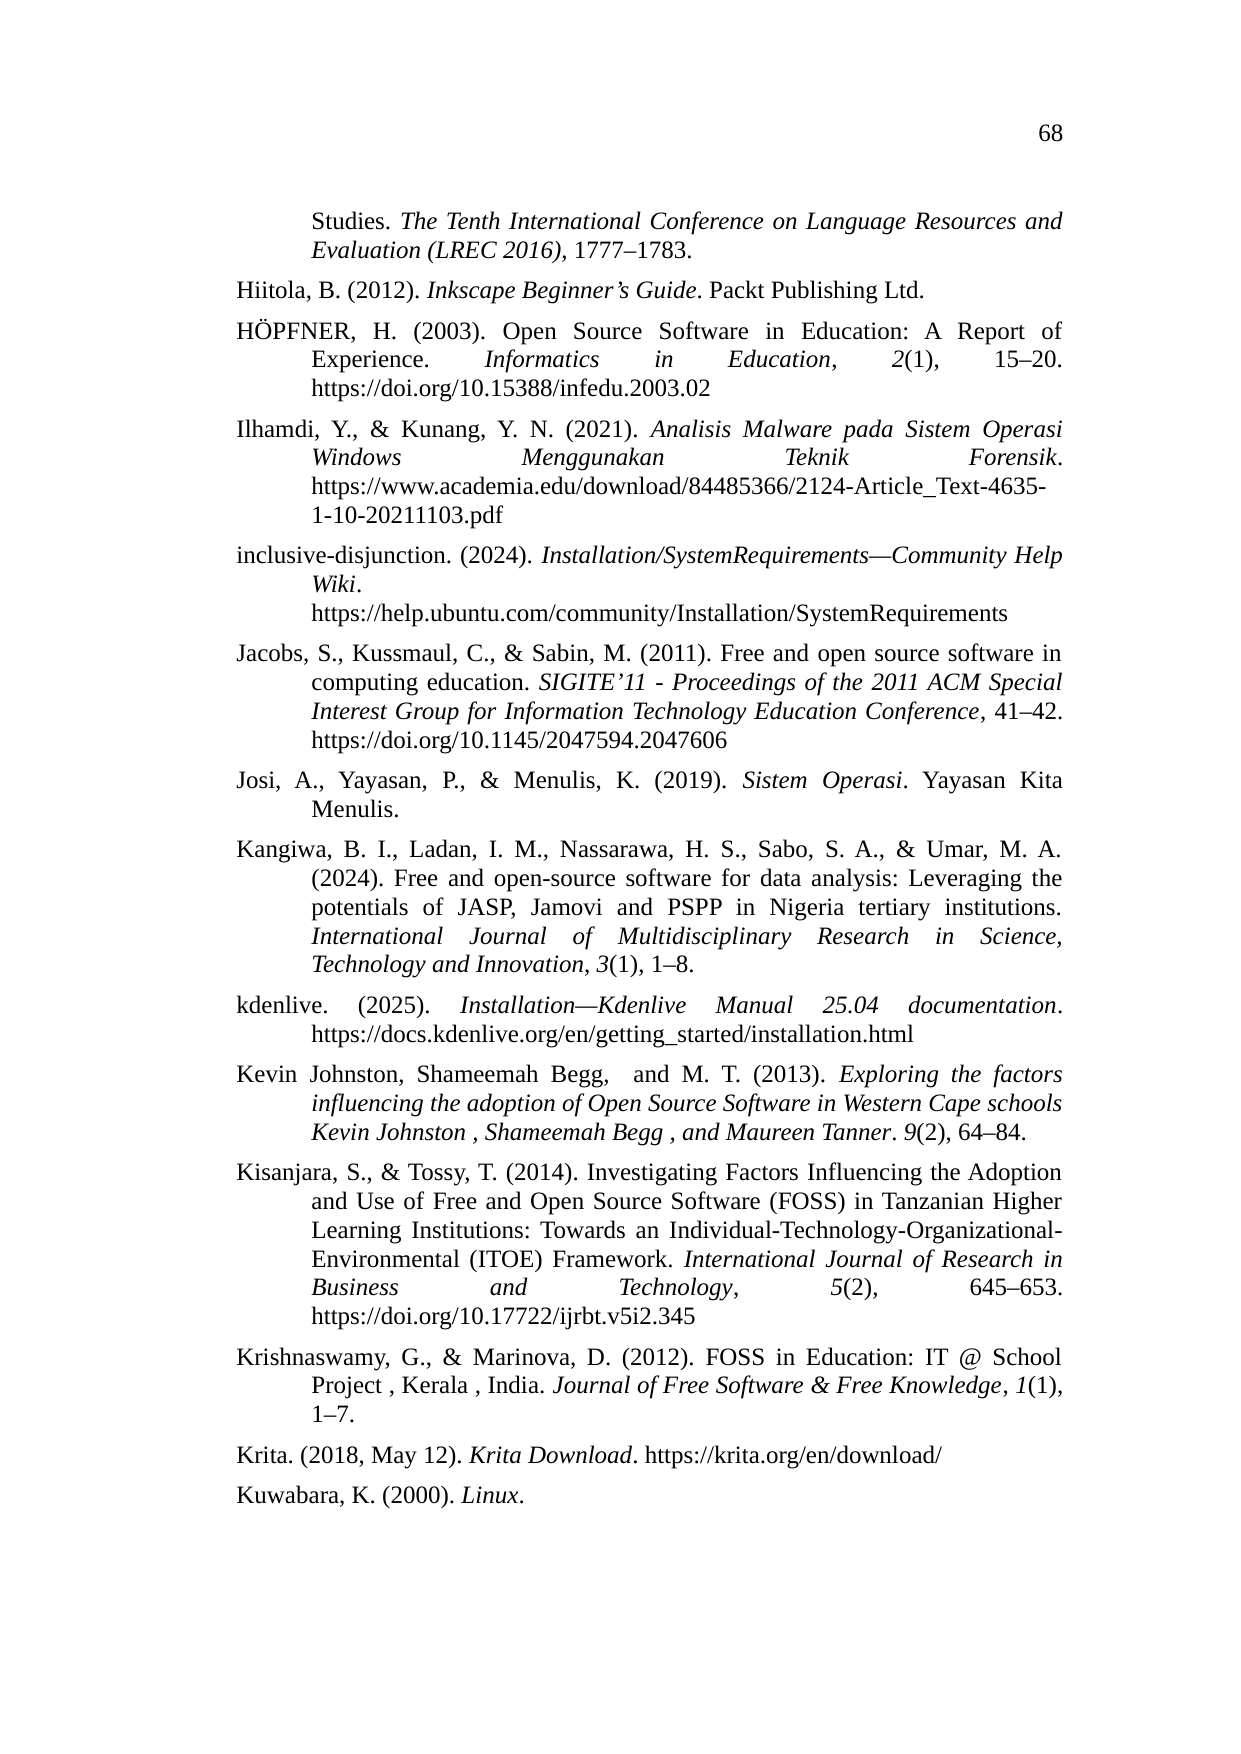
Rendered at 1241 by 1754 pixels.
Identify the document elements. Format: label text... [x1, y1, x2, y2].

text inclusive-disjunction. (2024). Installation/SystemRequirements—Community Help Wiki. https://help.ubuntu.com/community/Installation/SystemRequirements [236, 541, 1063, 627]
text Kangiwa, B. I., Ladan, I. M., Nassarawa, H. S., Sabo, S. A., & Umar, M. A. (2024). Free and open-source software for data analysis: Leveraging the potentials of JASP, Jamovi and PSPP in Nigeria tertiary institutions. International Journal of Multidisciplinary Research in Science, Technology and Innovation, 3(1), 1–8. [236, 834, 1063, 978]
text Kevin Johnston, Shameemah Begg, and M. T. (2013). Exploring the factors influencing the adoption of Open Source Software in Western Cape schools Kevin Johnston , Shameemah Begg , and Maureen Tanner. 9(2), 64–84. [236, 1059, 1063, 1146]
text Krishnaswamy, G., & Marinova, D. (2012). FOSS in Education: IT @ School Project , Kerala , India. Journal of Free Software & Free Knowledge, 1(1), 1–7. [236, 1342, 1063, 1428]
text Krita. (2018, May 12). Krita Download. https://krita.org/en/download/ [236, 1440, 1063, 1468]
text Studies. The Tenth International Conference on Language Resources and Evaluation (LREC 2016), 1777–1783. [236, 206, 1063, 263]
text Kisanjara, S., & Tossy, T. (2014). Investigating Factors Influencing the Adoption and Use of Free and Open Source Software (FOSS) in Tanzanian Higher Learning Institutions: Towards an Individual-Technology-Organizational-Environmental (ITOE) Framework. International Journal of Research in Business and Technology, 5(2), 645–653. https://doi.org/10.17722/ijrbt.v5i2.345 [236, 1157, 1063, 1330]
text Hiitola, B. (2012). Inkscape Beginner’s Guide. Packt Publishing Ltd. [236, 275, 1063, 304]
text HÖPFNER, H. (2003). Open Source Software in Education: A Report of Experience. Informatics in Education, 2(1), 15–20. https://doi.org/10.15388/infedu.2003.02 [236, 316, 1063, 402]
text Ilhamdi, Y., & Kunang, Y. N. (2021). Analisis Malware pada Sistem Operasi Windows Menggunakan Teknik Forensik. https://www.academia.edu/download/84485366/2124-Article_Text-4635-1-10-20211103.pdf [236, 414, 1063, 529]
text Jacobs, S., Kussmaul, C., & Sabin, M. (2011). Free and open source software in computing education. SIGITE’11 - Proceedings of the 2011 ACM Special Interest Group for Information Technology Education Conference, 41–42. https://doi.org/10.1145/2047594.2047606 [236, 638, 1063, 753]
text Josi, A., Yayasan, P., & Menulis, K. (2019). Sistem Operasi. Yayasan Kita Menulis. [236, 765, 1063, 823]
text kdenlive. (2025). Installation—Kdenlive Manual 25.04 documentation. https://docs.kdenlive.org/en/getting_started/installation.html [236, 990, 1063, 1048]
text Kuwabara, K. (2000). Linux. [236, 1480, 1063, 1509]
